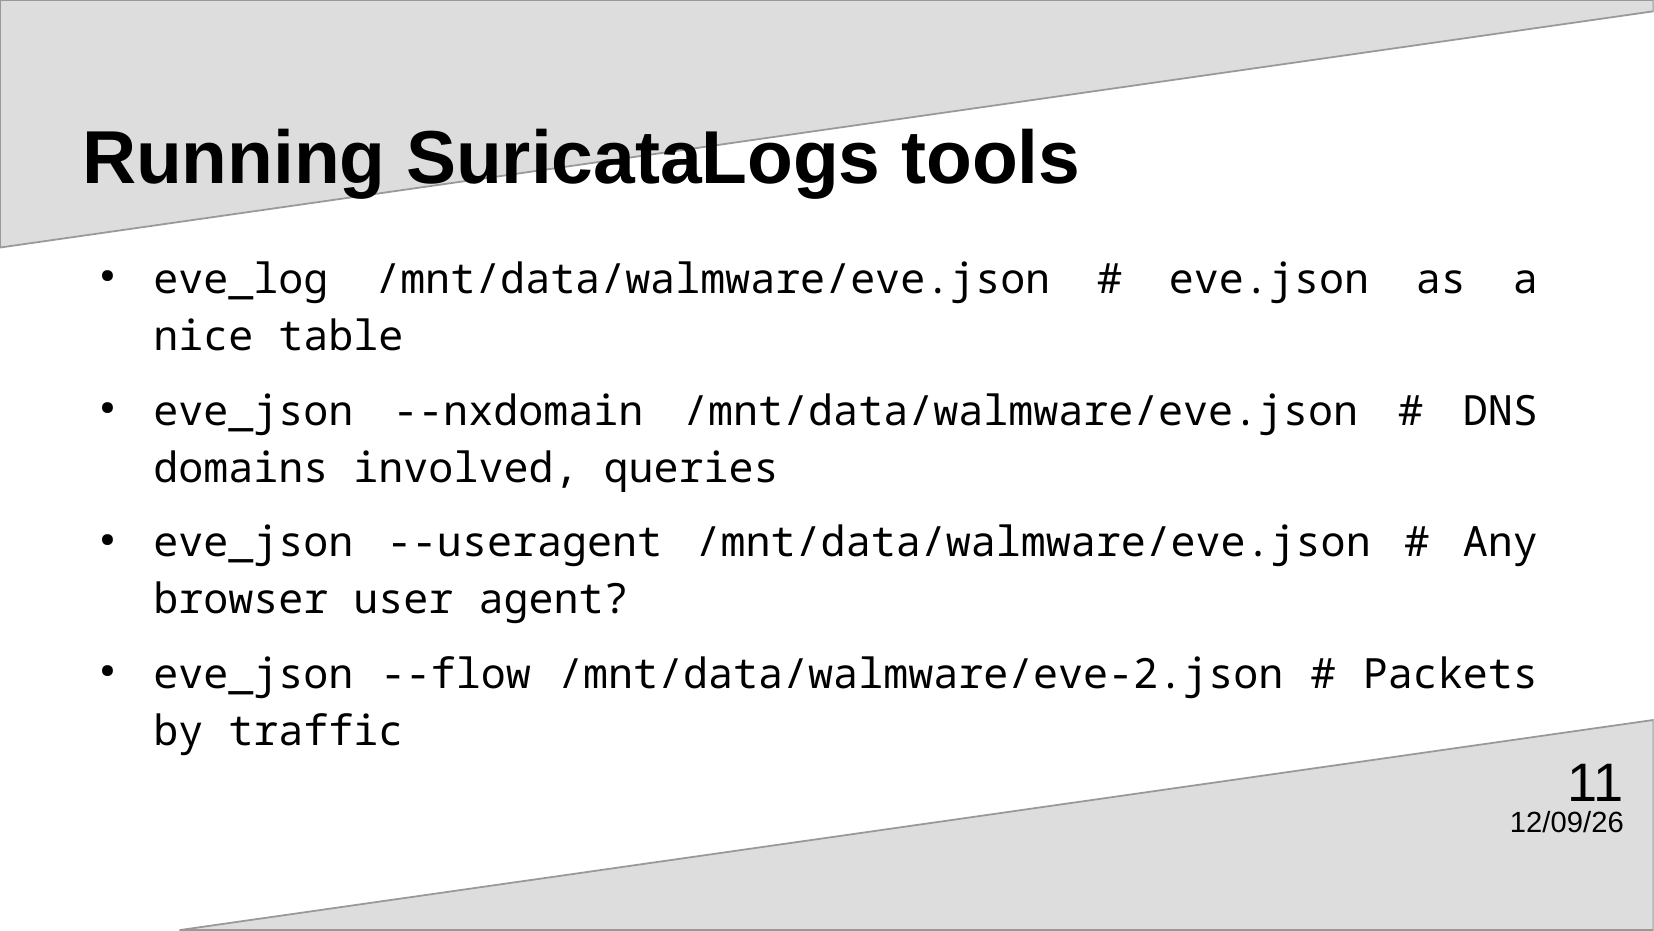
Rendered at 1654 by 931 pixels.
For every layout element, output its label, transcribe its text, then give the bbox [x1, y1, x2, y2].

title Running SuricataLogs tools [11, 79, 1488, 236]
list eve_log /mnt/data/walmware/eve.json # eve.json as a nice table eve_json --nxdomain /mnt/data/walmware/eve.json # DNS domains involved, queries eve_json --useragent /mnt/data/walmware/eve.json # Any browser user agent? eve_json --flow /mnt/data/walmware/eve-2.json # Packets by traffic [82, 248, 1538, 789]
